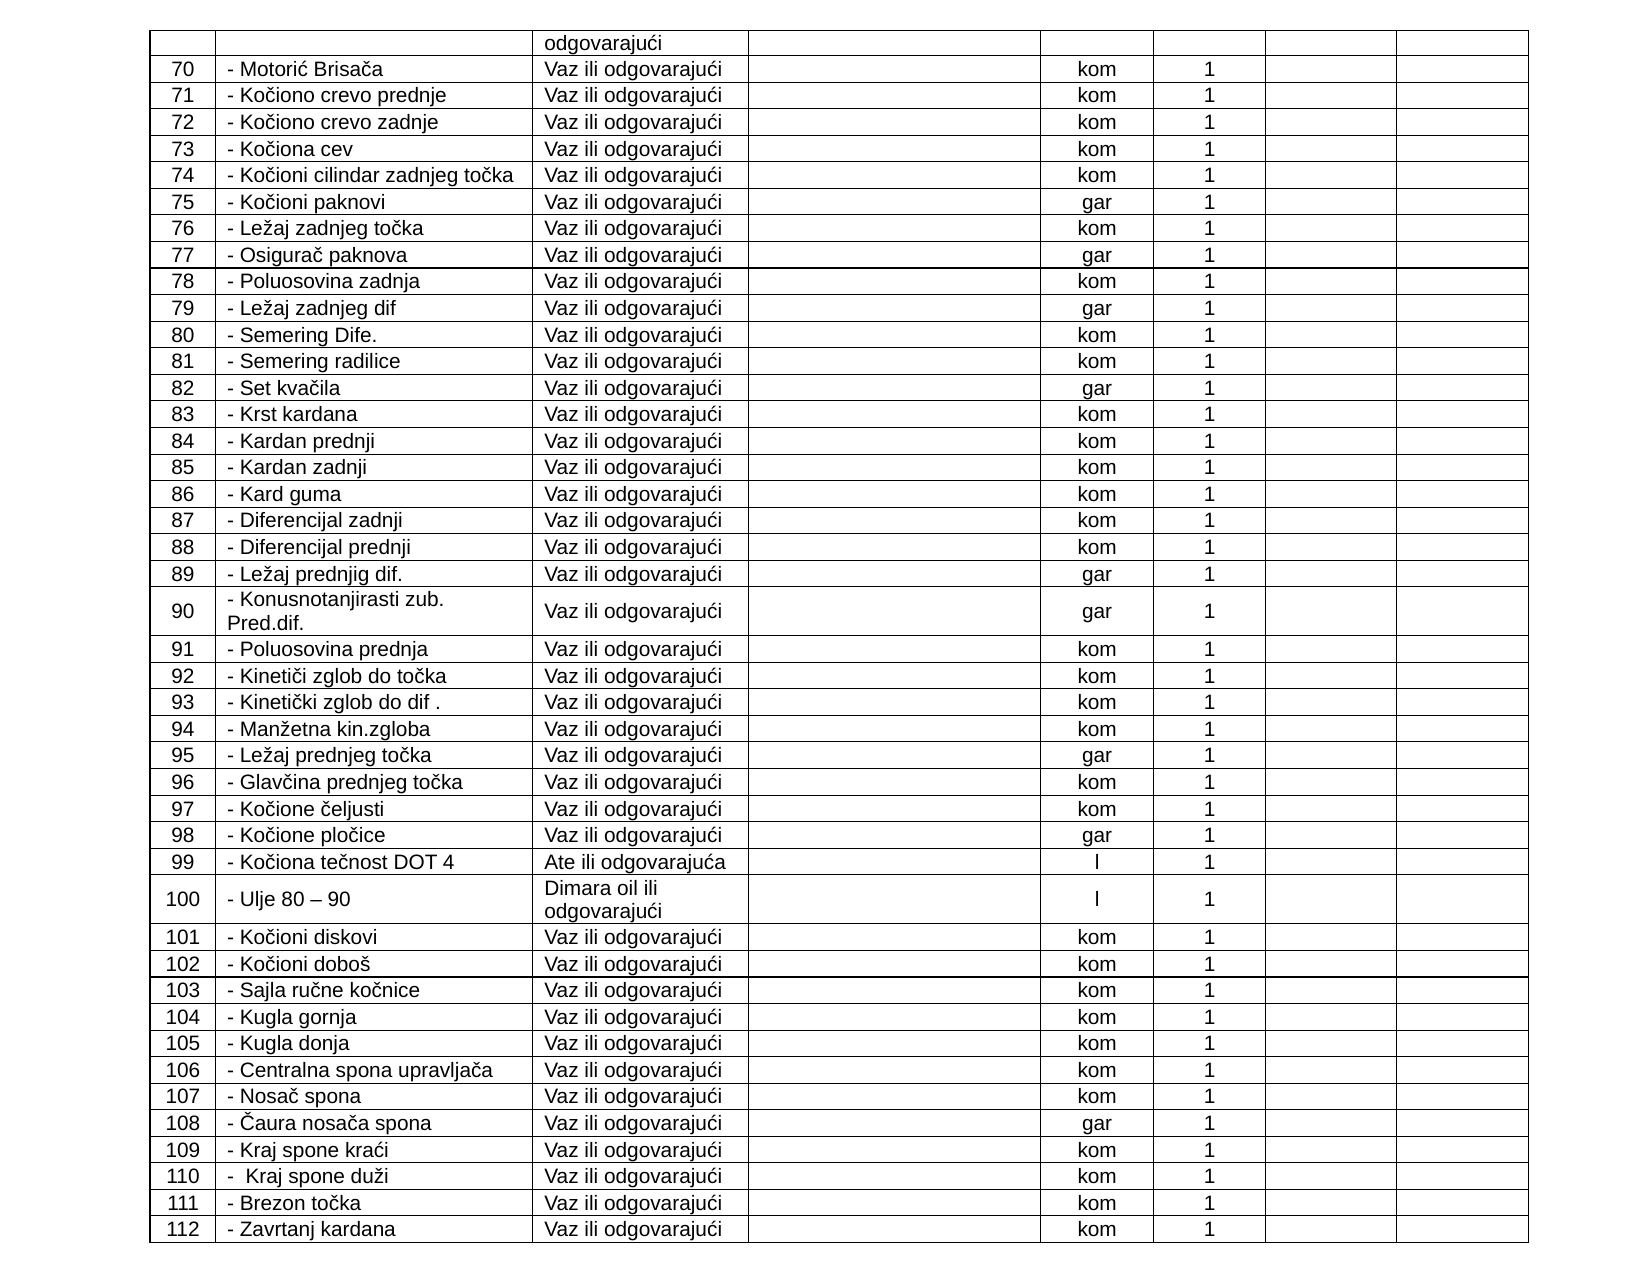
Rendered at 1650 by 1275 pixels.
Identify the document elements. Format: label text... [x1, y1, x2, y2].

table_cell 1 [1154, 587, 1265, 635]
table_cell 1 [1154, 822, 1265, 848]
table_cell - Ležaj prednjig dif. [216, 561, 532, 586]
table_cell 79 [151, 295, 215, 321]
table_cell kom [1041, 1031, 1153, 1056]
table_cell Vaz ili odgovarajući [533, 587, 748, 635]
table_cell [1397, 242, 1528, 267]
table_cell 1 [1154, 978, 1265, 1003]
table_cell 93 [151, 689, 215, 715]
table_cell 1 [1154, 1137, 1265, 1162]
table_cell gar [1041, 742, 1153, 768]
table_cell Vaz ili odgovarajući [533, 534, 748, 560]
table_cell Vaz ili odgovarajući [533, 796, 748, 821]
table_cell [749, 215, 1040, 241]
table_cell - Brezon točka [216, 1190, 532, 1215]
table_cell 1 [1154, 1084, 1265, 1109]
table_cell 91 [151, 636, 215, 662]
table_cell 1 [1154, 1057, 1265, 1083]
table_cell [749, 1190, 1040, 1215]
table_cell [1397, 534, 1528, 560]
table_cell [1266, 951, 1396, 976]
table_cell Vaz ili odgovarajući [533, 663, 748, 688]
table_cell 1 [1154, 455, 1265, 480]
table_cell 85 [151, 455, 215, 480]
table_cell [1266, 109, 1396, 135]
table_cell kom [1041, 401, 1153, 427]
table_cell [1397, 978, 1528, 1003]
table_cell 104 [151, 1004, 215, 1029]
table_cell Vaz ili odgovarajući [533, 1057, 748, 1083]
table_cell 72 [151, 109, 215, 135]
table_cell [1397, 742, 1528, 768]
table_cell l [1041, 875, 1153, 923]
table_cell - Kočiono crevo zadnje [216, 109, 532, 135]
table_cell [749, 455, 1040, 480]
table_cell Ate ili odgovarajuća [533, 849, 748, 874]
table_cell 80 [151, 322, 215, 347]
table_cell [1266, 428, 1396, 453]
table_cell kom [1041, 1057, 1153, 1083]
table_cell kom [1041, 508, 1153, 533]
table_cell [749, 1216, 1040, 1242]
table_cell - Kočioni paknovi [216, 189, 532, 214]
table_cell [1397, 561, 1528, 586]
table_cell 86 [151, 481, 215, 507]
table_cell - Kinetiči zglob do točka [216, 663, 532, 688]
table_cell gar [1041, 822, 1153, 848]
table_cell Vaz ili odgovarajući [533, 1084, 748, 1109]
table_cell 111 [151, 1190, 215, 1215]
table_cell 105 [151, 1031, 215, 1056]
table_cell 100 [151, 875, 215, 923]
table_cell [1397, 31, 1528, 55]
table_cell [1266, 455, 1396, 480]
table_cell gar [1041, 242, 1153, 267]
table_cell [749, 849, 1040, 874]
table_cell Vaz ili odgovarajući [533, 455, 748, 480]
table_cell - Kočiona tečnost DOT 4 [216, 849, 532, 874]
table_cell Vaz ili odgovarajući [533, 1110, 748, 1136]
table_cell - Semering radilice [216, 348, 532, 374]
table_cell 1 [1154, 375, 1265, 400]
table_cell [1266, 534, 1396, 560]
table_cell [1397, 215, 1528, 241]
table_cell [749, 83, 1040, 108]
table_cell Vaz ili odgovarajući [533, 769, 748, 794]
table_cell [1266, 636, 1396, 662]
table_cell [1397, 269, 1528, 294]
table_cell [1266, 924, 1396, 950]
table_cell Vaz ili odgovarajući [533, 1190, 748, 1215]
table_cell 108 [151, 1110, 215, 1136]
table_cell [749, 663, 1040, 688]
table_cell - Kočioni cilindar zadnjeg točka [216, 162, 532, 188]
table_cell Vaz ili odgovarajući [533, 136, 748, 161]
table_cell [749, 428, 1040, 453]
table_cell [749, 742, 1040, 768]
table_cell [1397, 924, 1528, 950]
table_cell 96 [151, 769, 215, 794]
table_cell 1 [1154, 561, 1265, 586]
table_cell [1397, 951, 1528, 976]
table_cell [1397, 796, 1528, 821]
table_cell [1266, 587, 1396, 635]
table_cell - Diferencijal zadnji [216, 508, 532, 533]
table_cell kom [1041, 924, 1153, 950]
table_cell - Kard guma [216, 481, 532, 507]
table_cell [1397, 189, 1528, 214]
table_cell [1266, 561, 1396, 586]
table_cell 1 [1154, 663, 1265, 688]
table_cell [151, 31, 215, 55]
table_cell - Poluosovina prednja [216, 636, 532, 662]
table_cell 74 [151, 162, 215, 188]
table_cell [749, 1137, 1040, 1162]
table_cell 1 [1154, 428, 1265, 453]
table_cell [749, 1110, 1040, 1136]
table_cell 1 [1154, 215, 1265, 241]
table_cell [1266, 796, 1396, 821]
table_cell [749, 822, 1040, 848]
table_cell [749, 162, 1040, 188]
table_cell gar [1041, 561, 1153, 586]
table_cell [749, 1031, 1040, 1056]
table_cell 1 [1154, 242, 1265, 267]
table_cell gar [1041, 375, 1153, 400]
table_cell 1 [1154, 481, 1265, 507]
table_cell - Kardan prednji [216, 428, 532, 453]
table_cell [1266, 742, 1396, 768]
table_cell - Kinetički zglob do dif . [216, 689, 532, 715]
table_cell 1 [1154, 162, 1265, 188]
table_cell [749, 348, 1040, 374]
table_cell [749, 561, 1040, 586]
table_cell 1 [1154, 636, 1265, 662]
table_cell 112 [151, 1216, 215, 1242]
table_cell [1397, 109, 1528, 135]
table_cell - Konusnotanjirasti zub. Pred.dif. [216, 587, 532, 635]
table_cell 1 [1154, 769, 1265, 794]
table_cell [749, 924, 1040, 950]
table_cell [749, 1057, 1040, 1083]
table_cell gar [1041, 189, 1153, 214]
table_cell [1266, 1004, 1396, 1029]
table_cell [1266, 375, 1396, 400]
table_cell [1397, 663, 1528, 688]
table_cell - Ulje 80 – 90 [216, 875, 532, 923]
table_cell 1 [1154, 1163, 1265, 1189]
table_cell [1266, 663, 1396, 688]
table_cell [1266, 1084, 1396, 1109]
table_cell [749, 796, 1040, 821]
table_cell Vaz ili odgovarajući [533, 189, 748, 214]
table_cell Vaz ili odgovarajući [533, 1031, 748, 1056]
table_cell kom [1041, 455, 1153, 480]
table_cell [1397, 849, 1528, 874]
table_cell [1266, 1163, 1396, 1189]
table_cell [1397, 162, 1528, 188]
table_cell 92 [151, 663, 215, 688]
table_cell 109 [151, 1137, 215, 1162]
table_cell - Ležaj prednjeg točka [216, 742, 532, 768]
table_cell Vaz ili odgovarajući [533, 109, 748, 135]
table_cell Vaz ili odgovarajući [533, 636, 748, 662]
table_cell Vaz ili odgovarajući [533, 951, 748, 976]
table_cell [1266, 1110, 1396, 1136]
table_cell [1266, 215, 1396, 241]
table_cell [1397, 716, 1528, 741]
table_cell [1266, 31, 1396, 55]
table_cell 1 [1154, 109, 1265, 135]
table_cell [1397, 455, 1528, 480]
table_cell [1397, 348, 1528, 374]
table_cell - Kardan zadnji [216, 455, 532, 480]
table_cell 78 [151, 269, 215, 294]
table_cell [1397, 822, 1528, 848]
table_cell 81 [151, 348, 215, 374]
table_cell Vaz ili odgovarajući [533, 978, 748, 1003]
table_cell [749, 269, 1040, 294]
table_cell 89 [151, 561, 215, 586]
table_cell [1266, 295, 1396, 321]
table_cell Vaz ili odgovarajući [533, 689, 748, 715]
table_cell [1397, 1163, 1528, 1189]
table_cell Vaz ili odgovarajući [533, 1216, 748, 1242]
table_cell [1266, 1057, 1396, 1083]
table_cell Vaz ili odgovarajući [533, 716, 748, 741]
table_cell kom [1041, 636, 1153, 662]
table_cell kom [1041, 663, 1153, 688]
table_cell - Osigurač paknova [216, 242, 532, 267]
table_cell 82 [151, 375, 215, 400]
table_cell 1 [1154, 1190, 1265, 1215]
table_cell - Kraj spone duži [216, 1163, 532, 1189]
table_cell [749, 1163, 1040, 1189]
table_cell Vaz ili odgovarajući [533, 822, 748, 848]
table_cell [1397, 1110, 1528, 1136]
table_cell [749, 769, 1040, 794]
table_cell - Kočione čeljusti [216, 796, 532, 821]
table_cell Vaz ili odgovarajući [533, 561, 748, 586]
table_cell 1 [1154, 322, 1265, 347]
table_cell [1397, 1084, 1528, 1109]
table_cell [1266, 56, 1396, 82]
table_cell Vaz ili odgovarajući [533, 1137, 748, 1162]
table_cell 1 [1154, 1110, 1265, 1136]
table_cell kom [1041, 215, 1153, 241]
table_cell - Zavrtanj kardana [216, 1216, 532, 1242]
table_cell kom [1041, 481, 1153, 507]
table_cell 1 [1154, 1004, 1265, 1029]
table_cell kom [1041, 1084, 1153, 1109]
table_cell Vaz ili odgovarajući [533, 83, 748, 108]
table_cell 95 [151, 742, 215, 768]
table_cell Vaz ili odgovarajući [533, 924, 748, 950]
table_cell [1266, 1216, 1396, 1242]
table_cell 1 [1154, 295, 1265, 321]
table_cell [1397, 375, 1528, 400]
table_cell [749, 31, 1040, 55]
table_cell - Kugla gornja [216, 1004, 532, 1029]
table_cell gar [1041, 587, 1153, 635]
table_cell [749, 875, 1040, 923]
table_cell [1041, 31, 1153, 55]
table_cell 84 [151, 428, 215, 453]
table_cell [1397, 769, 1528, 794]
table_cell 1 [1154, 875, 1265, 923]
table_cell 75 [151, 189, 215, 214]
table_cell - Set kvačila [216, 375, 532, 400]
table_cell Vaz ili odgovarajući [533, 1163, 748, 1189]
table_cell [749, 295, 1040, 321]
table_cell 1 [1154, 83, 1265, 108]
table_cell [749, 1084, 1040, 1109]
table_cell 99 [151, 849, 215, 874]
table_cell [1397, 1216, 1528, 1242]
table_cell [1266, 322, 1396, 347]
table_cell 77 [151, 242, 215, 267]
table_cell 106 [151, 1057, 215, 1083]
table_cell [1266, 242, 1396, 267]
table_cell gar [1041, 295, 1153, 321]
table_cell 1 [1154, 716, 1265, 741]
table_cell 102 [151, 951, 215, 976]
table_cell 1 [1154, 269, 1265, 294]
table_cell [1397, 636, 1528, 662]
table_cell [1397, 1004, 1528, 1029]
table_cell Vaz ili odgovarajući [533, 242, 748, 267]
table_cell [1397, 136, 1528, 161]
table_cell [1266, 481, 1396, 507]
table_cell [1397, 508, 1528, 533]
table_cell - Sajla ručne kočnice [216, 978, 532, 1003]
table_cell [1397, 587, 1528, 635]
table_cell 107 [151, 1084, 215, 1109]
table_cell Vaz ili odgovarajući [533, 348, 748, 374]
table_cell 98 [151, 822, 215, 848]
table_cell Dimara oil ili odgovarajući [533, 875, 748, 923]
table_cell 1 [1154, 348, 1265, 374]
table_cell Vaz ili odgovarajući [533, 215, 748, 241]
table_cell [1266, 716, 1396, 741]
table_cell 1 [1154, 189, 1265, 214]
table_cell kom [1041, 1190, 1153, 1215]
table_cell kom [1041, 428, 1153, 453]
table_cell kom [1041, 796, 1153, 821]
table_cell [1397, 56, 1528, 82]
table_cell kom [1041, 534, 1153, 560]
table_cell [749, 978, 1040, 1003]
table_cell [1266, 508, 1396, 533]
table_cell kom [1041, 322, 1153, 347]
table_cell [1397, 83, 1528, 108]
table_cell [749, 481, 1040, 507]
table_cell [1397, 481, 1528, 507]
table_cell [1266, 162, 1396, 188]
table_cell [1266, 822, 1396, 848]
table_cell 71 [151, 83, 215, 108]
table_cell [749, 636, 1040, 662]
table_cell [1266, 978, 1396, 1003]
table_cell Vaz ili odgovarajući [533, 508, 748, 533]
table_cell - Kraj spone kraći [216, 1137, 532, 1162]
table_cell Vaz ili odgovarajući [533, 401, 748, 427]
table_cell [749, 56, 1040, 82]
table_cell kom [1041, 83, 1153, 108]
table_cell 1 [1154, 849, 1265, 874]
table_cell gar [1041, 1110, 1153, 1136]
table_cell 101 [151, 924, 215, 950]
table_cell 110 [151, 1163, 215, 1189]
table_cell 97 [151, 796, 215, 821]
table_cell [216, 31, 532, 55]
table_cell [749, 1004, 1040, 1029]
table_cell - Kočioni doboš [216, 951, 532, 976]
table_cell 90 [151, 587, 215, 635]
table_cell 1 [1154, 401, 1265, 427]
table_cell [749, 375, 1040, 400]
table_cell 94 [151, 716, 215, 741]
table_cell Vaz ili odgovarajući [533, 269, 748, 294]
table_cell Vaz ili odgovarajući [533, 1004, 748, 1029]
table_cell [1397, 295, 1528, 321]
table_cell Vaz ili odgovarajući [533, 56, 748, 82]
table_cell [1397, 401, 1528, 427]
table_cell Vaz ili odgovarajući [533, 375, 748, 400]
table_cell Vaz ili odgovarajući [533, 742, 748, 768]
table_cell [749, 689, 1040, 715]
table_cell [1266, 1031, 1396, 1056]
table_cell - Glavčina prednjeg točka [216, 769, 532, 794]
table_cell 1 [1154, 742, 1265, 768]
table_cell - Krst kardana [216, 401, 532, 427]
table_cell [749, 587, 1040, 635]
table_cell kom [1041, 136, 1153, 161]
table_cell [1266, 348, 1396, 374]
table_cell - Diferencijal prednji [216, 534, 532, 560]
table_cell [1266, 769, 1396, 794]
table_cell - Ležaj zadnjeg dif [216, 295, 532, 321]
table_cell [1266, 269, 1396, 294]
table_cell - Kočiona cev [216, 136, 532, 161]
table_cell 1 [1154, 508, 1265, 533]
table_cell kom [1041, 716, 1153, 741]
table_cell 76 [151, 215, 215, 241]
table_cell [749, 716, 1040, 741]
table_cell [1266, 136, 1396, 161]
table_cell [749, 189, 1040, 214]
table_cell kom [1041, 689, 1153, 715]
table_cell kom [1041, 109, 1153, 135]
table_cell kom [1041, 769, 1153, 794]
table_cell 1 [1154, 534, 1265, 560]
table_cell [749, 136, 1040, 161]
table_cell 87 [151, 508, 215, 533]
table_cell [1266, 1137, 1396, 1162]
table_cell kom [1041, 1137, 1153, 1162]
table_cell - Semering Dife. [216, 322, 532, 347]
table_cell - Poluosovina zadnja [216, 269, 532, 294]
table_cell 73 [151, 136, 215, 161]
table_cell kom [1041, 1216, 1153, 1242]
table_cell odgovarajući [533, 31, 748, 55]
table_cell [1266, 849, 1396, 874]
table_cell 103 [151, 978, 215, 1003]
table_cell kom [1041, 978, 1153, 1003]
table_cell [1154, 31, 1265, 55]
table_cell [1266, 83, 1396, 108]
table_cell l [1041, 849, 1153, 874]
table_cell - Kočiono crevo prednje [216, 83, 532, 108]
table_cell [1266, 1190, 1396, 1215]
table_cell [749, 322, 1040, 347]
table_cell [1397, 875, 1528, 923]
table_cell 1 [1154, 1031, 1265, 1056]
table_cell 1 [1154, 136, 1265, 161]
table_cell kom [1041, 951, 1153, 976]
table_cell Vaz ili odgovarajući [533, 295, 748, 321]
table_cell [749, 109, 1040, 135]
table_cell Vaz ili odgovarajući [533, 162, 748, 188]
table_cell - Kočioni diskovi [216, 924, 532, 950]
table_cell [1397, 1057, 1528, 1083]
table_cell - Centralna spona upravljača [216, 1057, 532, 1083]
table_cell [1397, 1137, 1528, 1162]
table_cell [1397, 1031, 1528, 1056]
table_cell kom [1041, 269, 1153, 294]
table_cell [749, 534, 1040, 560]
table_cell [1266, 689, 1396, 715]
table_cell Vaz ili odgovarajući [533, 322, 748, 347]
table_cell [749, 951, 1040, 976]
table_cell kom [1041, 1004, 1153, 1029]
table_cell [749, 401, 1040, 427]
table_cell [1266, 189, 1396, 214]
table_cell Vaz ili odgovarajući [533, 481, 748, 507]
table_cell 1 [1154, 924, 1265, 950]
table_cell - Kočione pločice [216, 822, 532, 848]
table_cell 1 [1154, 689, 1265, 715]
table_cell 1 [1154, 1216, 1265, 1242]
table_cell - Kugla donja [216, 1031, 532, 1056]
table_cell 70 [151, 56, 215, 82]
table_cell kom [1041, 56, 1153, 82]
table_cell kom [1041, 162, 1153, 188]
table_cell 1 [1154, 796, 1265, 821]
table_cell - Motorić Brisača [216, 56, 532, 82]
table_cell kom [1041, 1163, 1153, 1189]
table_cell [1397, 1190, 1528, 1215]
table_cell 1 [1154, 951, 1265, 976]
table_cell 83 [151, 401, 215, 427]
table_cell Vaz ili odgovarajući [533, 428, 748, 453]
table_cell [1397, 689, 1528, 715]
table_cell kom [1041, 348, 1153, 374]
table_cell [1266, 875, 1396, 923]
table_cell [1266, 401, 1396, 427]
table_cell 88 [151, 534, 215, 560]
table_cell - Manžetna kin.zgloba [216, 716, 532, 741]
table_cell - Ležaj zadnjeg točka [216, 215, 532, 241]
table_cell [749, 242, 1040, 267]
table_cell - Čaura nosača spona [216, 1110, 532, 1136]
table_cell [1397, 322, 1528, 347]
table_cell - Nosač spona [216, 1084, 532, 1109]
table_cell [1397, 428, 1528, 453]
table_cell 1 [1154, 56, 1265, 82]
table_cell [749, 508, 1040, 533]
